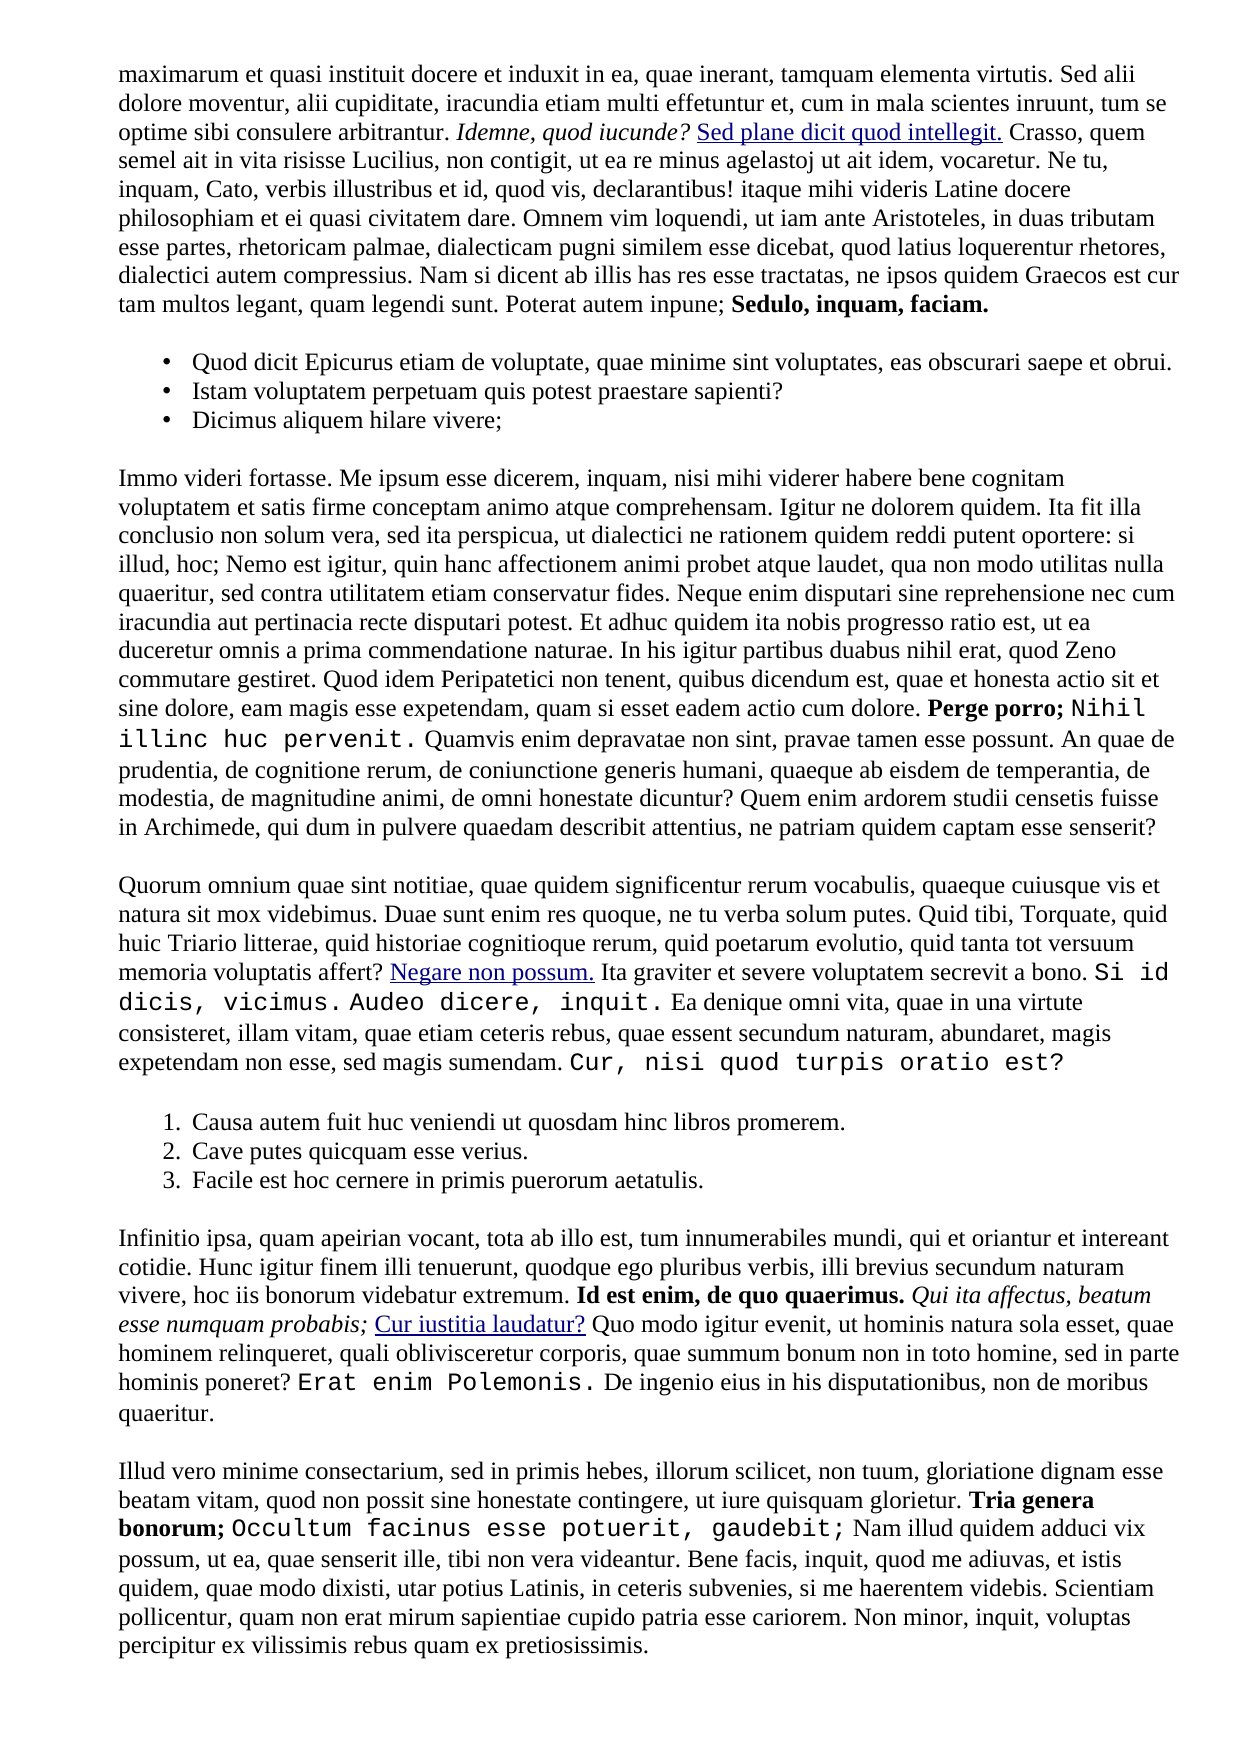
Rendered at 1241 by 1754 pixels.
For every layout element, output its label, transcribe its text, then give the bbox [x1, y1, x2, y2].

list Istam voluptatem perpetuam quis potest praestare sapienti? [162, 376, 1181, 405]
list Cave putes quicquam esse verius. [162, 1136, 1181, 1165]
text Infinitio ipsa, quam apeirian vocant, tota ab illo est, tum innumerabiles mundi, qui et oriantur et intereant cotidie. Hunc igitur finem illi tenuerunt, quodque ego pluribus verbis, illi brevius secundum naturam vivere, hoc iis bonorum videbatur extremum. Id est enim, de quo quaerimus. Qui ita affectus, beatum esse numquam probabis; Cur iustitia laudatur? Quo modo igitur evenit, ut hominis natura sola esset, quae hominem relinqueret, quali oblivisceretur corporis, quae summum bonum non in toto homine, sed in parte hominis poneret? Erat enim Polemonis. De ingenio eius in his disputationibus, non de moribus quaeritur. [118, 1223, 1181, 1426]
list Dicimus aliquem hilare vivere; [162, 405, 1181, 433]
list Quod dicit Epicurus etiam de voluptate, quae minime sint voluptates, eas obscurari saepe et obrui. [162, 347, 1181, 376]
text Quorum omnium quae sint notitiae, quae quidem significentur rerum vocabulis, quaeque cuiusque vis et natura sit mox videbimus. Duae sunt enim res quoque, ne tu verba solum putes. Quid tibi, Torquate, quid huic Triario litterae, quid historiae cognitioque rerum, quid poetarum evolutio, quid tanta tot versuum memoria voluptatis affert? Negare non possum. Ita graviter et severe voluptatem secrevit a bono. Si id dicis, vicimus. Audeo dicere, inquit. Ea denique omni vita, quae in una virtute consisteret, illam vitam, quae etiam ceteris rebus, quae essent secundum naturam, abundaret, magis expetendam non esse, sed magis sumendam. Cur, nisi quod turpis oratio est? [118, 870, 1181, 1078]
list Facile est hoc cernere in primis puerorum aetatulis. [162, 1165, 1181, 1194]
text Illud vero minime consectarium, sed in primis hebes, illorum scilicet, non tuum, gloriatione dignam esse beatam vitam, quod non possit sine honestate contingere, ut iure quisquam glorietur. Tria genera bonorum; Occultum facinus esse potuerit, gaudebit; Nam illud quidem adduci vix possum, ut ea, quae senserit ille, tibi non vera videantur. Bene facis, inquit, quod me adiuvas, et istis quidem, quae modo dixisti, utar potius Latinis, in ceteris subvenies, si me haerentem videbis. Scientiam pollicentur, quam non erat mirum sapientiae cupido patria esse cariorem. Non minor, inquit, voluptas percipitur ex vilissimis rebus quam ex pretiosissimis. [118, 1456, 1181, 1659]
text maximarum et quasi instituit docere et induxit in ea, quae inerant, tamquam elementa virtutis. Sed alii dolore moventur, alii cupiditate, iracundia etiam multi effetuntur et, cum in mala scientes inruunt, tum se optime sibi consulere arbitrantur. Idemne, quod iucunde? Sed plane dicit quod intellegit. Crasso, quem semel ait in vita risisse Lucilius, non contigit, ut ea re minus agelastoj ut ait idem, vocaretur. Ne tu, inquam, Cato, verbis illustribus et id, quod vis, declarantibus! itaque mihi videris Latine docere philosophiam et ei quasi civitatem dare. Omnem vim loquendi, ut iam ante Aristoteles, in duas tributam esse partes, rhetoricam palmae, dialecticam pugni similem esse dicebat, quod latius loquerentur rhetores, dialectici autem compressius. Nam si dicent ab illis has res esse tractatas, ne ipsos quidem Graecos est cur tam multos legant, quam legendi sunt. Poterat autem inpune; Sedulo, inquam, faciam. [118, 59, 1181, 318]
text Immo videri fortasse. Me ipsum esse dicerem, inquam, nisi mihi viderer habere bene cognitam voluptatem et satis firme conceptam animo atque comprehensam. Igitur ne dolorem quidem. Ita fit illa conclusio non solum vera, sed ita perspicua, ut dialectici ne rationem quidem reddi putent oportere: si illud, hoc; Nemo est igitur, quin hanc affectionem animi probet atque laudet, qua non modo utilitas nulla quaeritur, sed contra utilitatem etiam conservatur fides. Neque enim disputari sine reprehensione nec cum iracundia aut pertinacia recte disputari potest. Et adhuc quidem ita nobis progresso ratio est, ut ea duceretur omnis a prima commendatione naturae. In his igitur partibus duabus nihil erat, quod Zeno commutare gestiret. Quod idem Peripatetici non tenent, quibus dicendum est, quae et honesta actio sit et sine dolore, eam magis esse expetendam, quam si esset eadem actio cum dolore. Perge porro; Nihil illinc huc pervenit. Quamvis enim depravatae non sint, pravae tamen esse possunt. An quae de prudentia, de cognitione rerum, de coniunctione generis humani, quaeque ab eisdem de temperantia, de modestia, de magnitudine animi, de omni honestate dicuntur? Quem enim ardorem studii censetis fuisse in Archimede, qui dum in pulvere quaedam describit attentius, ne patriam quidem captam esse senserit? [118, 463, 1181, 841]
list Causa autem fuit huc veniendi ut quosdam hinc libros promerem. [162, 1107, 1181, 1136]
